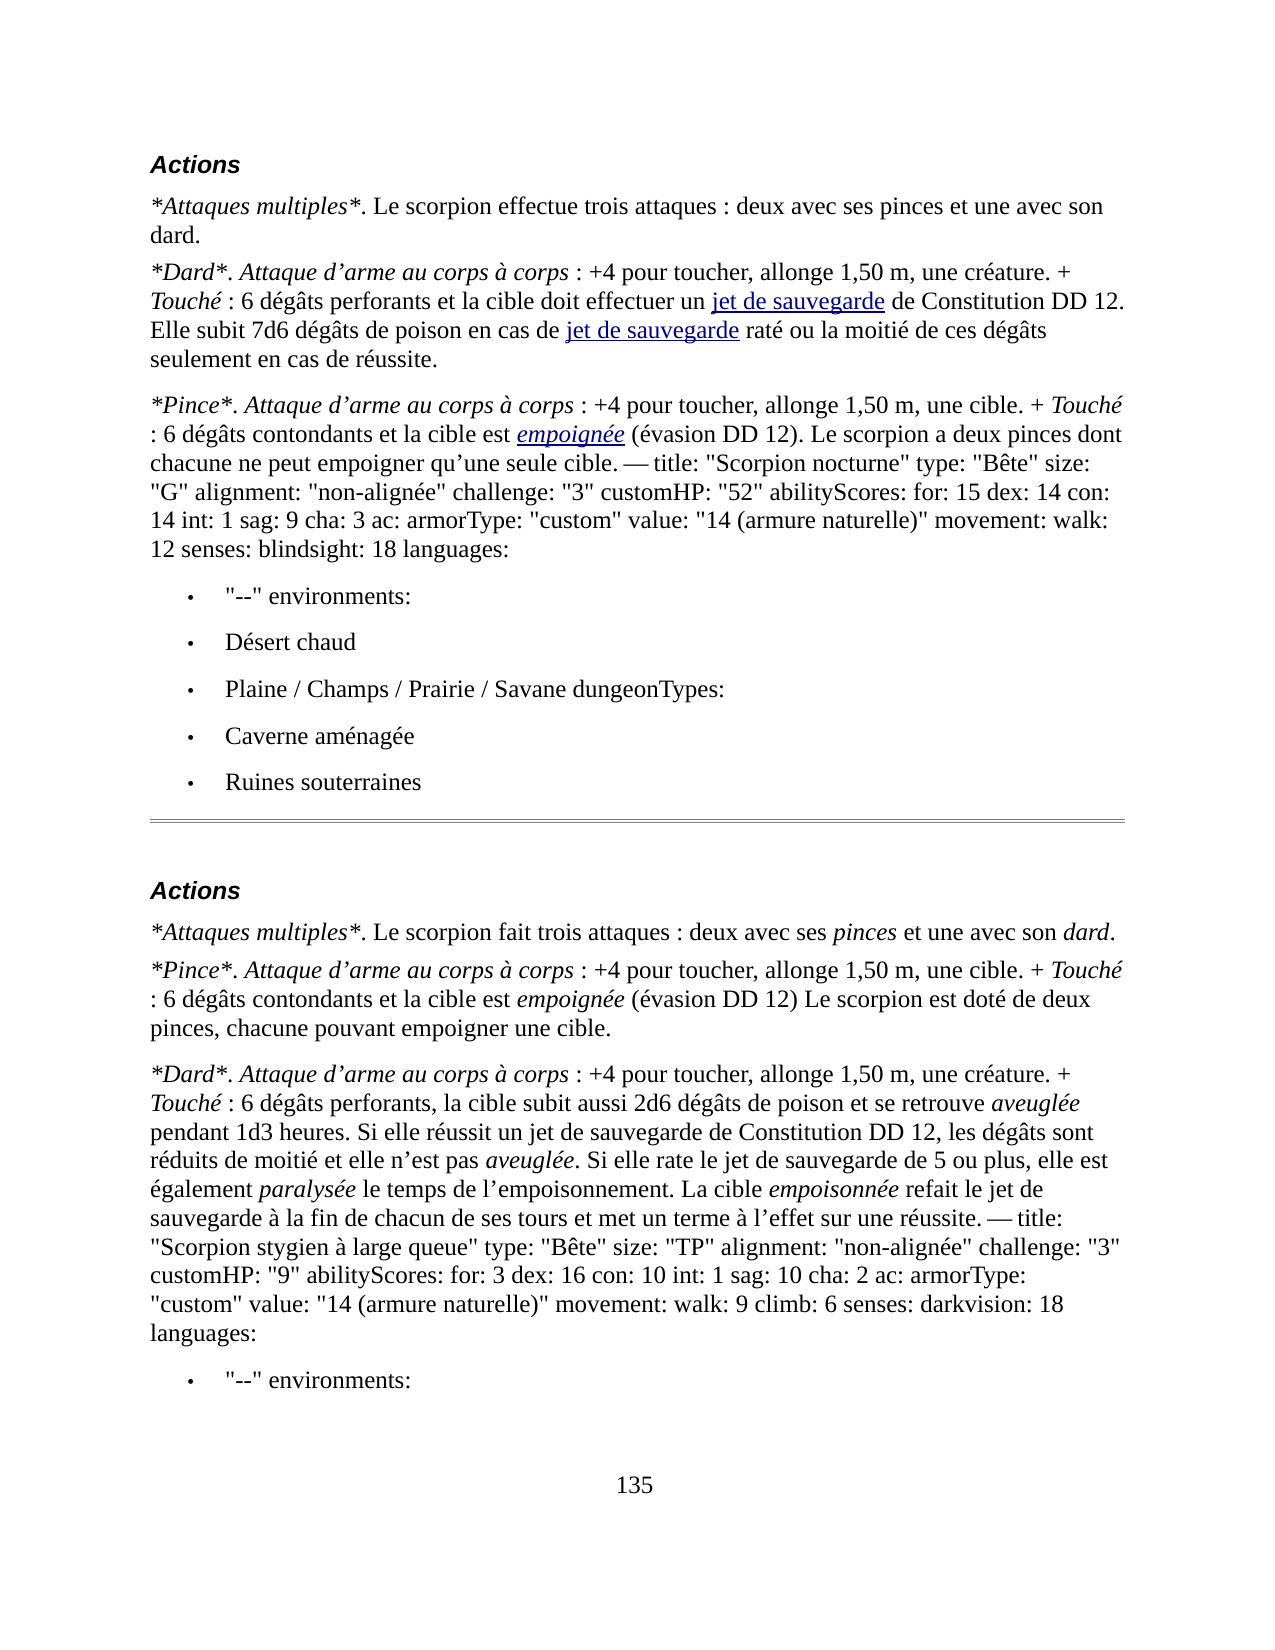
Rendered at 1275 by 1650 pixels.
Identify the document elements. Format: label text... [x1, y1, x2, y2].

text *Attaques multiples*. Le scorpion fait trois attaques : deux avec ses pinces et une avec son dard. [150, 917, 1125, 946]
text *Dard*. Attaque d’arme au corps à corps : +4 pour toucher, allonge 1,50 m, une créature. + Touché : 6 dégâts perforants et la cible doit effectuer un jet de sauvegarde de Constitution DD 12. Elle subit 7d6 dégâts de poison en cas de jet de sauvegarde raté ou la moitié de ces dégâts seulement en cas de réussite. [150, 257, 1125, 372]
text *Pince*. Attaque d’arme au corps à corps : +4 pour toucher, allonge 1,50 m, une cible. + Touché : 6 dégâts contondants et la cible est empoignée (évasion DD 12) Le scorpion est doté de deux pinces, chacune pouvant empoigner une cible. [150, 955, 1125, 1041]
subtitle Actions [150, 150, 1125, 178]
list "--" environments: [187, 581, 1125, 609]
text *Pince*. Attaque d’arme au corps à corps : +4 pour toucher, allonge 1,50 m, une cible. + Touché : 6 dégâts contondants et la cible est empoignée (évasion DD 12). Le scorpion a deux pinces dont chacune ne peut empoigner qu’une seule cible. — title: "Scorpion nocturne" type: "Bête" size: "G" alignment: "non-alignée" challenge: "3" customHP: "52" abilityScores: for: 15 dex: 14 con: 14 int: 1 sag: 9 cha: 3 ac: armorType: "custom" value: "14 (armure naturelle)" movement: walk: 12 senses: blindsight: 18 languages: [150, 390, 1125, 563]
subtitle Actions [150, 876, 1125, 905]
list Caverne aménagée [187, 721, 1125, 749]
text *Dard*. Attaque d’arme au corps à corps : +4 pour toucher, allonge 1,50 m, une créature. + Touché : 6 dégâts perforants, la cible subit aussi 2d6 dégâts de poison et se retrouve aveuglée pendant 1d3 heures. Si elle réussit un jet de sauvegarde de Constitution DD 12, les dégâts sont réduits de moitié et elle n’est pas aveuglée. Si elle rate le jet de sauvegarde de 5 ou plus, elle est également paralysée le temps de l’empoisonnement. La cible empoisonnée refait le jet de sauvegarde à la fin de chacun de ses tours et met un terme à l’effet sur une réussite. — title: "Scorpion stygien à large queue" type: "Bête" size: "TP" alignment: "non-alignée" challenge: "3" customHP: "9" abilityScores: for: 3 dex: 16 con: 10 int: 1 sag: 10 cha: 2 ac: armorType: "custom" value: "14 (armure naturelle)" movement: walk: 9 climb: 6 senses: darkvision: 18 languages: [150, 1059, 1125, 1347]
list Ruines souterraines [187, 767, 1125, 796]
list "--" environments: [187, 1365, 1125, 1393]
list Désert chaud [187, 627, 1125, 656]
list Plaine / Champs / Prairie / Savane dungeonTypes: [187, 674, 1125, 703]
text *Attaques multiples*. Le scorpion effectue trois attaques : deux avec ses pinces et une avec son dard. [150, 191, 1125, 248]
